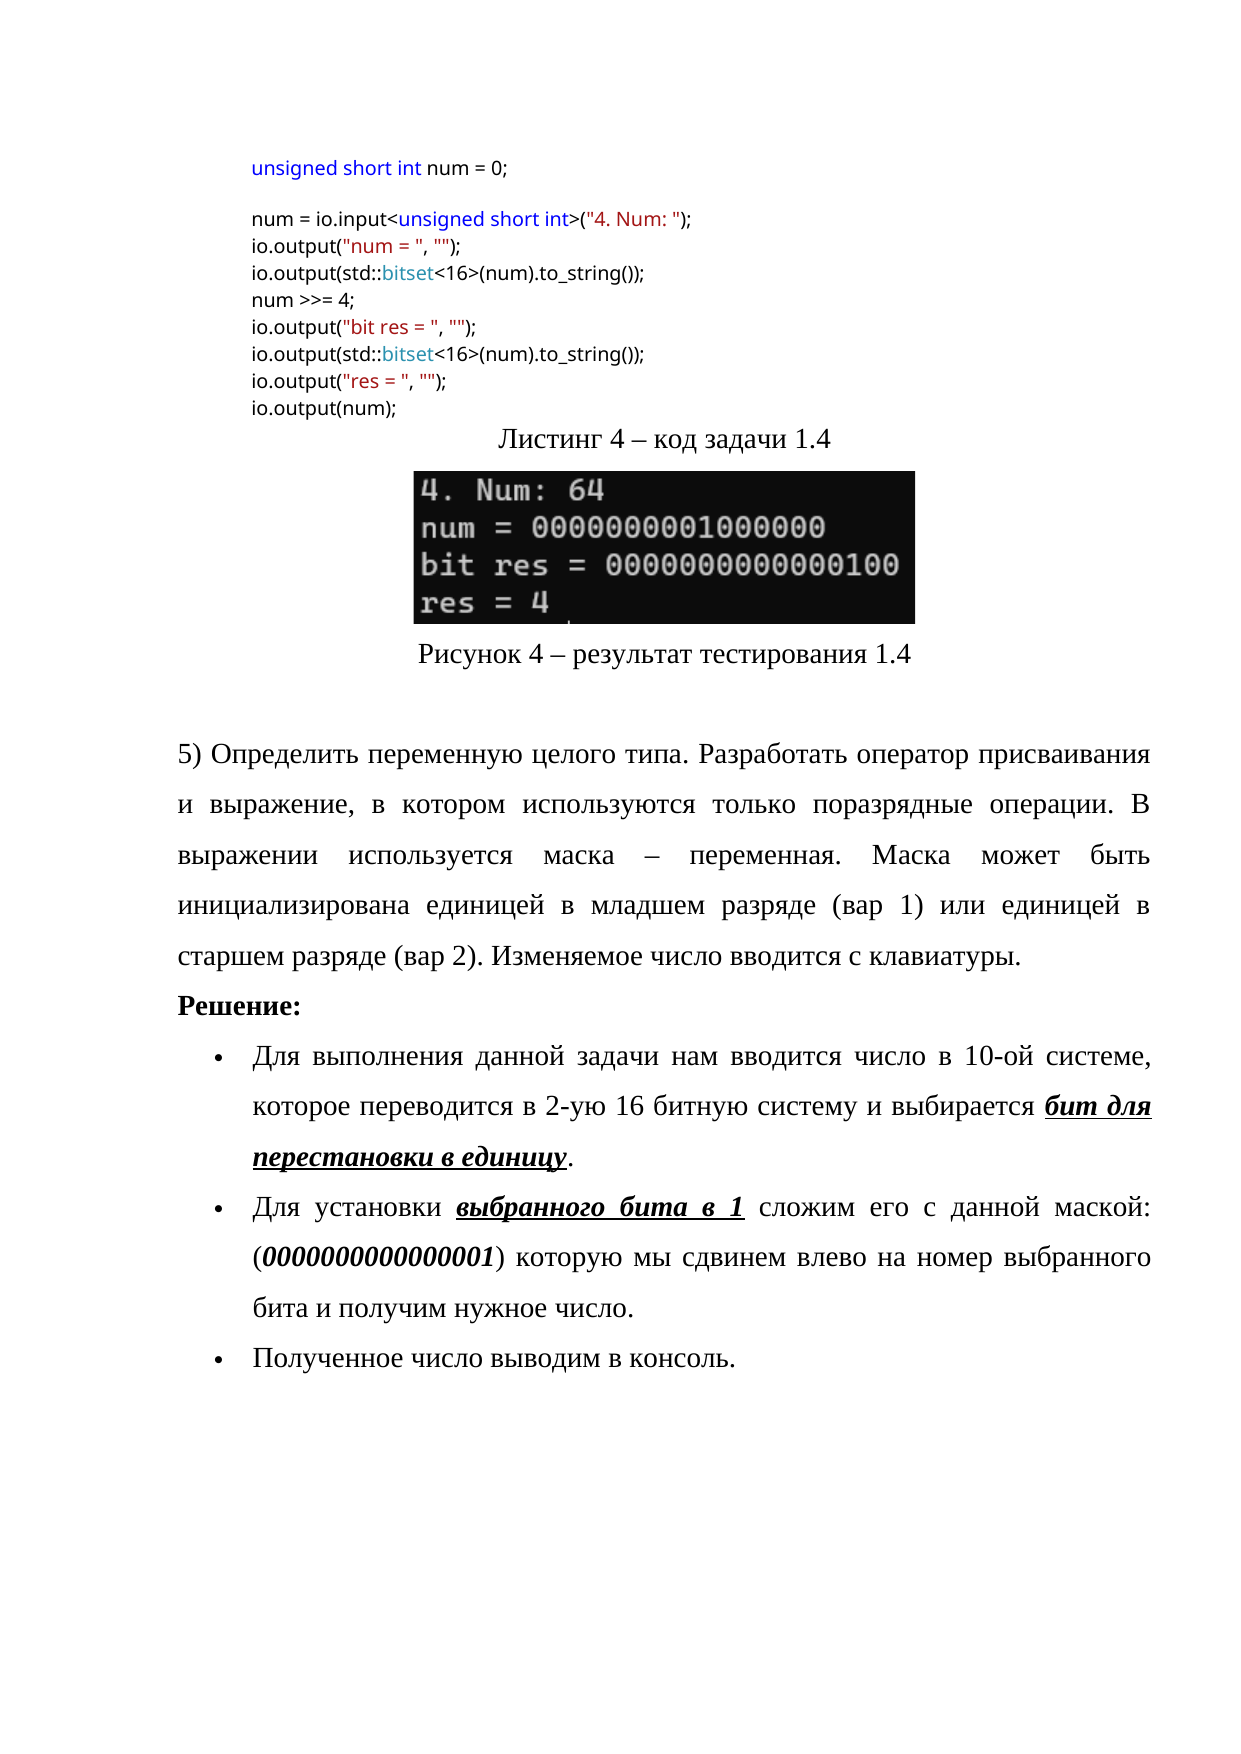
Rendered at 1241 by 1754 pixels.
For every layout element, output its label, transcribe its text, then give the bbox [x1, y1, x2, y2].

text Рисунок 4 – результат тестирования 1.4 [177, 636, 1152, 669]
text io.output("bit res = ", ""); [177, 313, 1152, 340]
list Листинг 4 – код задачи 1.4 [177, 421, 1152, 454]
text 5) Определить переменную целого типа. Разработать оператор присваивания и выражение, в котором используются только поразрядные операции. В выражении используется маска – переменная. Маска может быть инициализирована единицей в младшем разряде (вар 1) или единицей в старшем разряде (вар 2). Изменяемое число вводится с клавиатуры. [177, 736, 1152, 971]
text io.output(std::bitset<16>(num).to_string()); [177, 340, 1152, 367]
text io.output(num); [177, 394, 1152, 421]
list Полученное число выводим в консоль. [215, 1340, 1152, 1374]
text num = io.input<unsigned short int>("4. Num: "); [177, 205, 1152, 232]
list Для установки выбранного бита в 1 сложим его с данной маской:(0000000000000001) которую мы сдвинем влево на номер выбранного бита и получим нужное число. [215, 1189, 1152, 1323]
text Решение: [177, 988, 1152, 1021]
list Для выполнения данной задачи нам вводится число в 10-ой системе, которое переводится в 2-ую 16 битную систему и выбирается бит для перестановки в единицу. [215, 1038, 1152, 1172]
text num >>= 4; [177, 286, 1152, 313]
text io.output(std::bitset<16>(num).to_string()); [177, 259, 1152, 286]
text io.output("num = ", ""); [177, 232, 1152, 259]
text unsigned short int num = 0; [177, 154, 1152, 181]
text io.output("res = ", ""); [177, 367, 1152, 394]
picture [413, 471, 916, 624]
